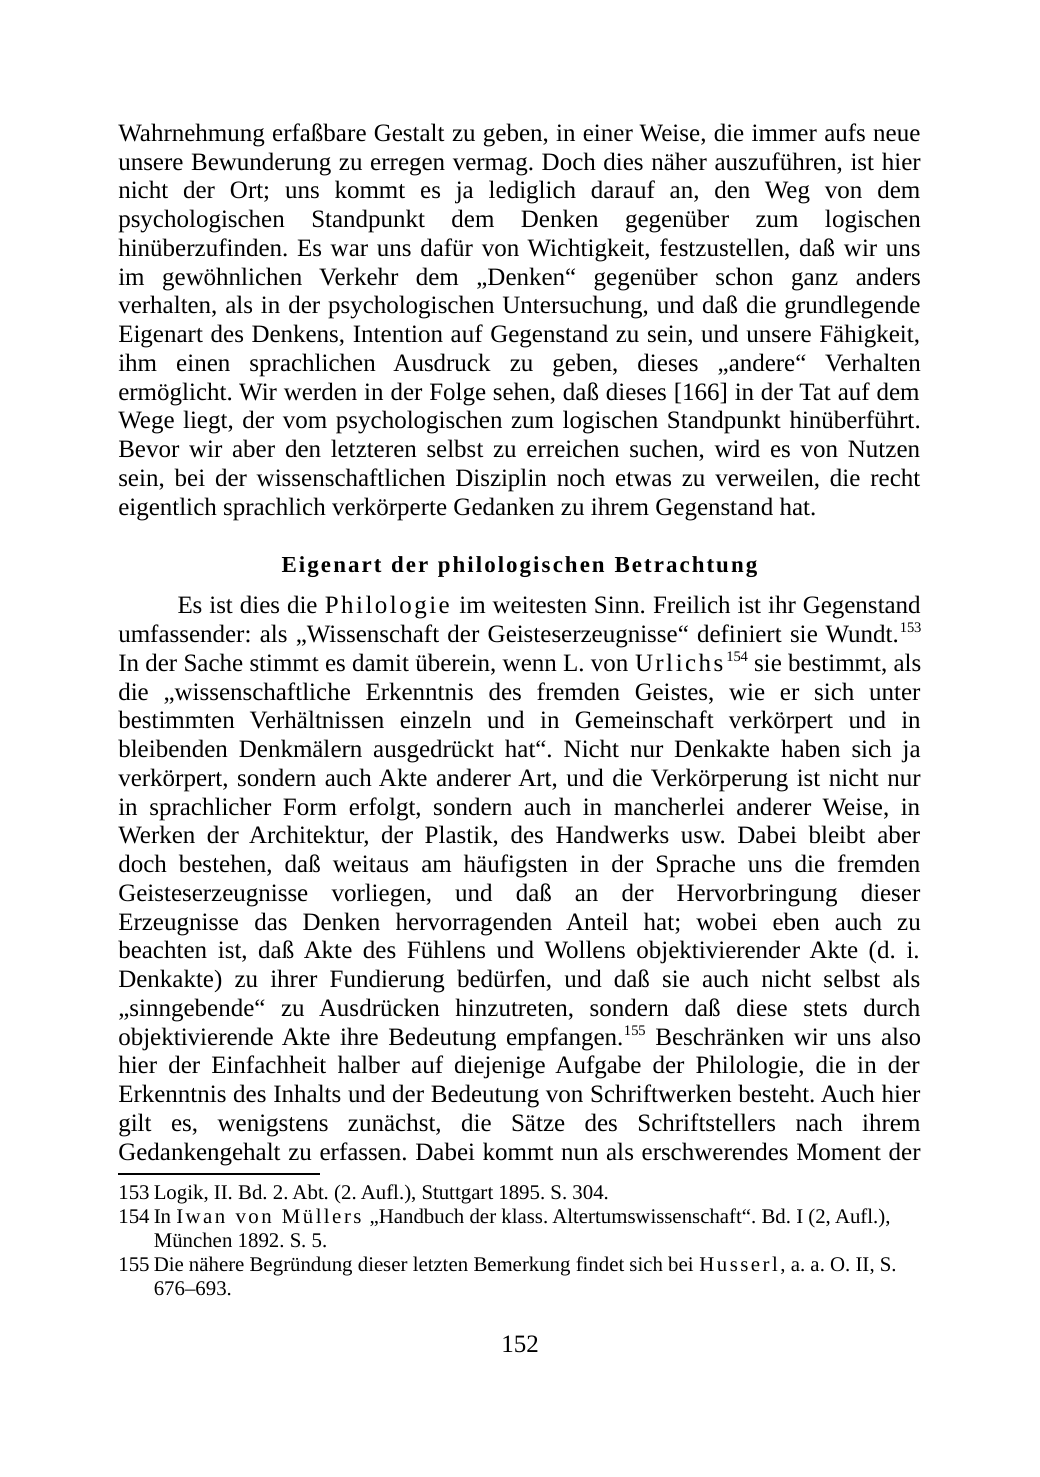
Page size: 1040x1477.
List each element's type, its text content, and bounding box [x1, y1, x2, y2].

text Wahrnehmung erfaßbare Gestalt zu geben, in einer Weise, die immer aufs neue unsere Bewunderung zu erregen vermag. Doch dies näher auszuführen, ist hier nicht der Ort; uns kommt es ja lediglich darauf an, den Weg von dem psychologischen Standpunkt dem Denken gegenüber zum logischen hinüberzufinden. Es war uns dafür von Wichtigkeit, festzustellen, daß wir uns im gewöhnlichen Verkehr dem „Denken“ gegenüber schon ganz anders verhalten, als in der psychologischen Untersuchung, und daß die grundlegende Eigenart des Denkens, Intention auf Gegenstand zu sein, und unsere Fähigkeit, ihm einen sprachlichen Ausdruck zu geben, dieses „andere“ Verhalten ermöglicht. Wir werden in der Folge sehen, daß dieses [166] in der Tat auf dem Wege liegt, der vom psychologischen zum logischen Standpunkt hinüberführt. Bevor wir aber den letzteren selbst zu erreichen suchen, wird es von Nutzen sein, bei der wissenschaftlichen Disziplin noch etwas zu verweilen, die recht eigentlich sprachlich verkörperte Gedanken zu ihrem Gegenstand hat. [118, 118, 921, 521]
text Logik, II. Bd. 2. Abt. (2. Aufl.), Stuttgart 1895. S. 304. [118, 1180, 921, 1204]
subtitle Eigenart der philologischen Betrachtung [118, 552, 921, 578]
text Es ist dies die Philologie im weitesten Sinn. Freilich ist ihr Gegenstand umfassender: als „Wissenschaft der Geisteserzeugnisse“ definiert sie Wundt. In der Sache stimmt es damit überein, wenn L. von Urlichs sie bestimmt, als die „wissenschaftliche Erkenntnis des fremden Geistes, wie er sich unter bestimmten Verhältnissen einzeln und in Gemeinschaft verkörpert und in bleibenden Denkmälern ausgedrückt hat“. Nicht nur Denkakte haben sich ja verkörpert, sondern auch Akte anderer Art, und die Verkörperung ist nicht nur in sprachlicher Form erfolgt, sondern auch in mancherlei anderer Weise, in Werken der Architektur, der Plastik, des Handwerks usw. Dabei bleibt aber doch bestehen, daß weitaus am häufigsten in der Sprache uns die fremden Geisteserzeugnisse vorliegen, und daß an der Hervorbringung dieser Erzeugnisse das Denken hervorragenden Anteil hat; wobei eben auch zu beachten ist, daß Akte des Fühlens und Wollens objektivierender Akte (d. i. Denkakte) zu ihrer Fundierung bedürfen, und daß sie auch nicht selbst als „sinngebende“ zu Ausdrücken hinzutreten, sondern daß diese stets durch objektivierende Akte ihre Bedeutung empfangen. Beschränken wir uns also hier der Einfachheit halber auf diejenige Aufgabe der Philologie, die in der Erkenntnis des Inhalts und der Bedeutung von Schriftwerken besteht. Auch hier gilt es, wenigstens zunächst, die Sätze des Schriftstellers nach ihrem Gedankengehalt zu erfassen. Dabei kommt nun als erschwerendes Moment der [118, 590, 921, 1165]
text In Iwan von Müllers „Handbuch der klass. Altertumswissenschaft“. Bd. I (2, Aufl.), München 1892. S. 5. [118, 1204, 921, 1252]
text Die nähere Begründung dieser letzten Bemerkung findet sich bei Husserl, a. a. O. II, S. 676–693. [118, 1252, 921, 1300]
